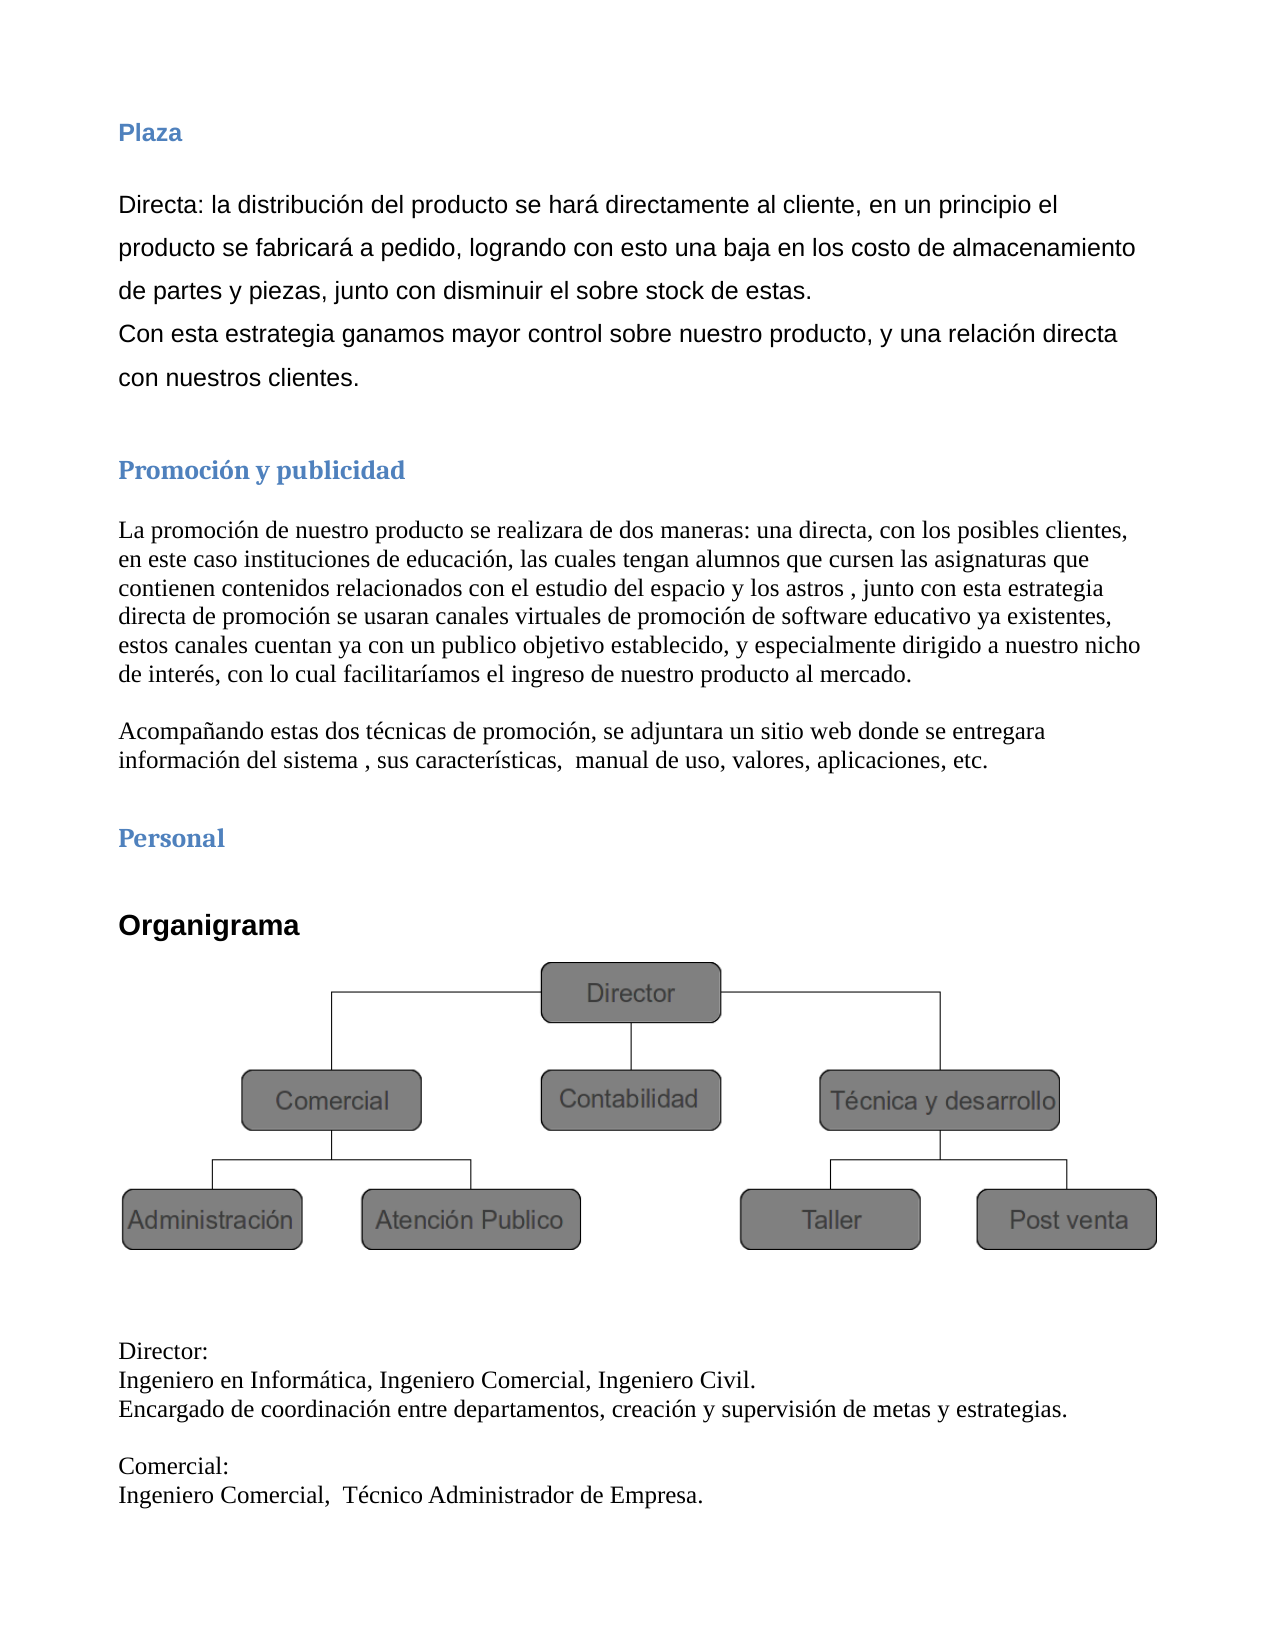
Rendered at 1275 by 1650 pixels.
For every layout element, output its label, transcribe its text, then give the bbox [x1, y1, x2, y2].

text Encargado de coordinación entre departamentos, creación y supervisión de metas y estrategias. [118, 1394, 1157, 1422]
subtitle Promoción y publicidad [118, 455, 1157, 486]
text Acompañando estas dos técnicas de promoción, se adjuntara un sitio web donde se entregara información del sistema , sus características, manual de uso, valores, aplicaciones, etc. [118, 716, 1157, 774]
picture [118, 962, 1157, 1250]
subtitle Organigrama [118, 908, 1157, 942]
text Comercial: [118, 1451, 1157, 1480]
text Directa: la distribución del producto se hará directamente al cliente, en un principio el producto se fabricará a pedido, logrando con esto una baja en los costo de almacenamiento de partes y piezas, junto con disminuir el sobre stock de estas. [118, 190, 1157, 305]
text Ingeniero en Informática, Ingeniero Comercial, Ingeniero Civil. [118, 1365, 1157, 1394]
text Con esta estrategia ganamos mayor control sobre nuestro producto, y una relación directa con nuestros clientes. [118, 319, 1157, 391]
text Ingeniero Comercial, Técnico Administrador de Empresa. [118, 1480, 1157, 1509]
text La promoción de nuestro producto se realizara de dos maneras: una directa, con los posibles clientes, en este caso instituciones de educación, las cuales tengan alumnos que cursen las asignaturas que contienen contenidos relacionados con el estudio del espacio y los astros , junto con esta estrategia directa de promoción se usaran canales virtuales de promoción de software educativo ya existentes, estos canales cuentan ya con un publico objetivo establecido, y especialmente dirigido a nuestro nicho de interés, con lo cual facilitaríamos el ingreso de nuestro producto al mercado. [118, 515, 1157, 688]
text Director: [118, 1336, 1157, 1365]
subtitle Personal [118, 823, 1157, 854]
subtitle Plaza [118, 118, 1157, 147]
